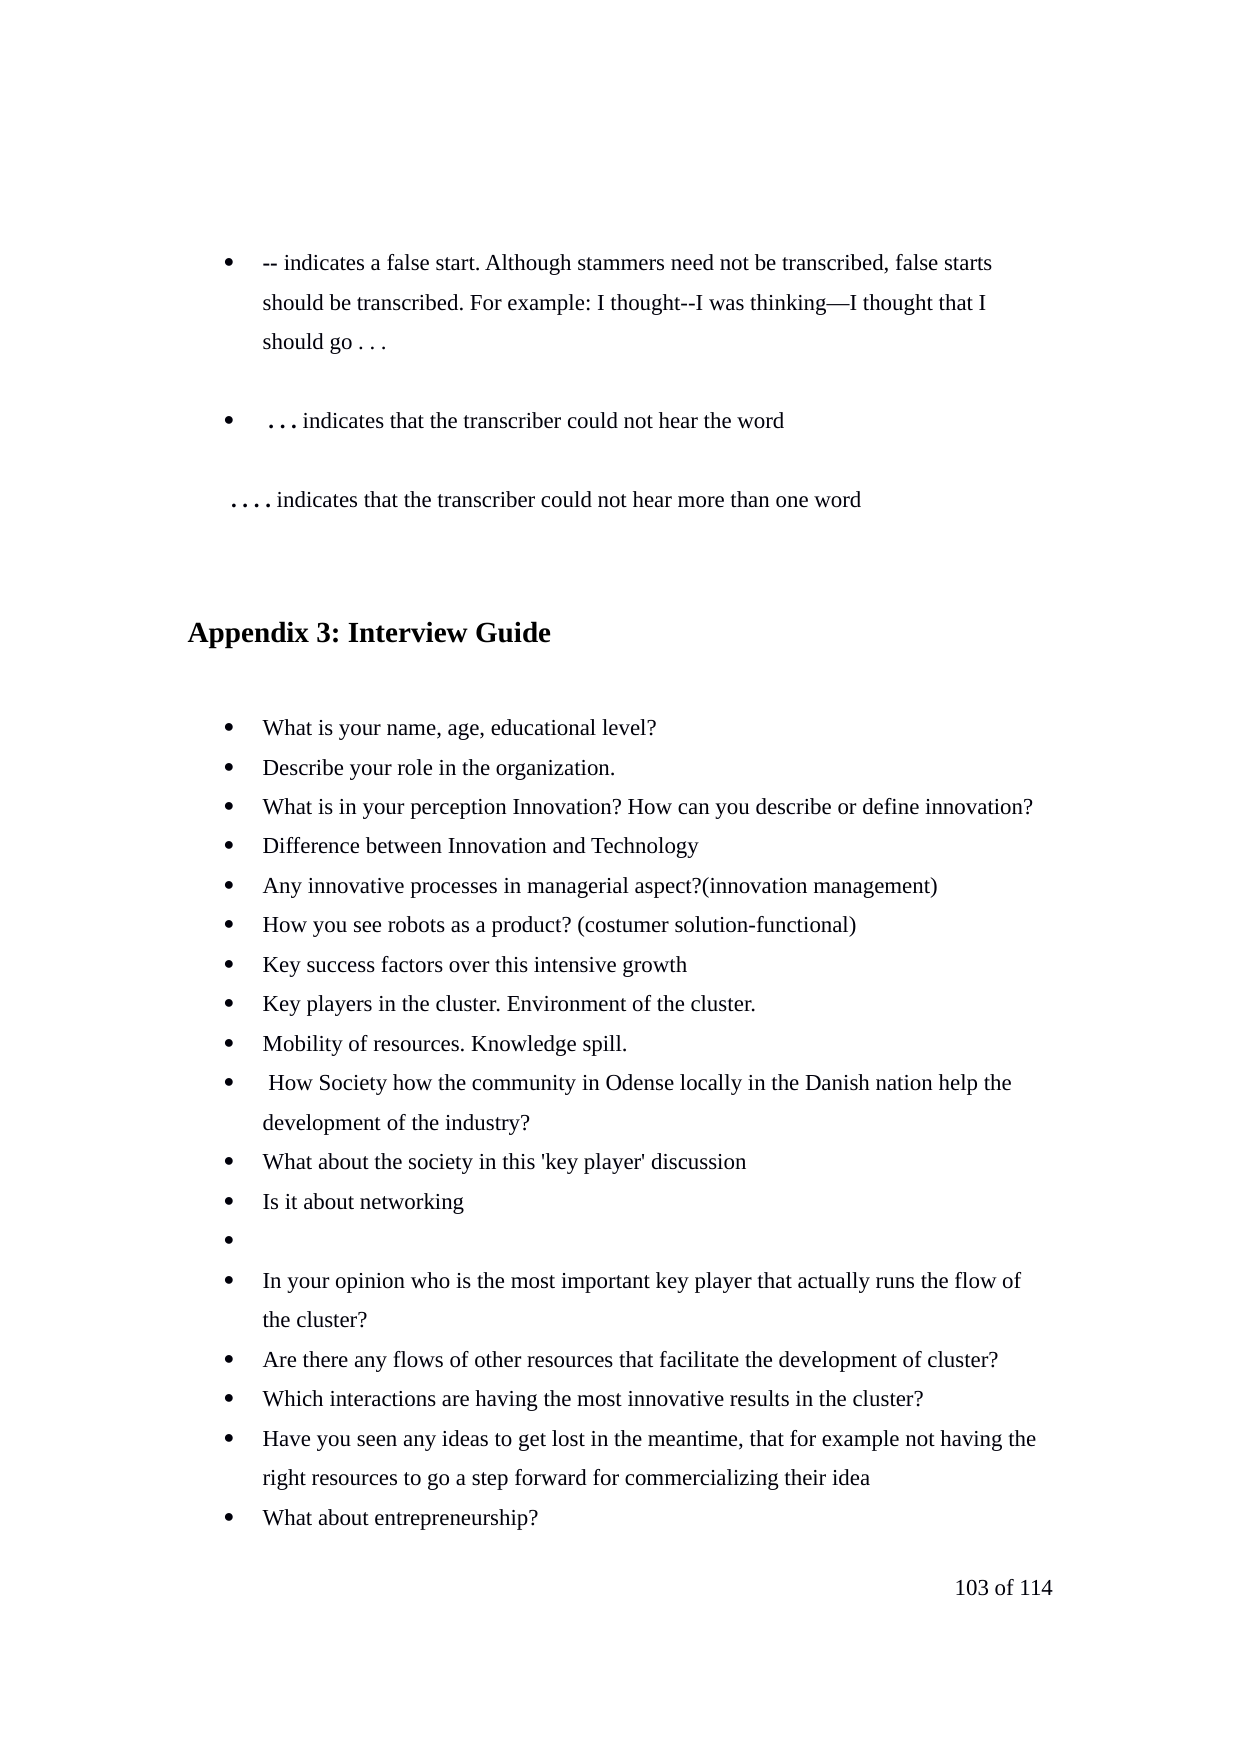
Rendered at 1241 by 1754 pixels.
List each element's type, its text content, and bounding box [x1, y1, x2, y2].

list -- indicates a false start. Although stammers need not be transcribed, false starts should be transcribed. For example: I thought--I was thinking—I thought that I should go . . . [225, 249, 1053, 355]
list . . . indicates that the transcriber could not hear the word [225, 407, 1053, 434]
list Key players in the cluster. Environment of the cluster. [225, 991, 1053, 1017]
list Have you seen any ideas to get lost in the meantime, that for example not having the right resources to go a step forward for commercializing their idea [225, 1425, 1053, 1491]
list What about entrepreneurship? [225, 1504, 1053, 1530]
subtitle Appendix 3: Interview Guide [187, 615, 1053, 649]
list In your opinion who is the most important key player that actually runs the flow of the cluster? [225, 1267, 1053, 1333]
list How you see robots as a product? (costumer solution-functional) [225, 912, 1053, 938]
list Any innovative processes in managerial aspect?(innovation management) [225, 872, 1053, 898]
list Is it about networking [225, 1188, 1053, 1214]
text . . . . indicates that the transcriber could not hear more than one word [225, 486, 1053, 513]
list What about the society in this 'key player' discussion [225, 1148, 1053, 1175]
list Describe your role in the organization. [225, 754, 1053, 780]
list Mobility of resources. Knowledge spill. [225, 1030, 1053, 1056]
list What is in your perception Innovation? How can you describe or define innovation? [225, 793, 1053, 819]
list Key success factors over this intensive growth [225, 951, 1053, 977]
list Difference between Innovation and Technology [225, 833, 1053, 859]
list What is your name, age, educational level? [225, 714, 1053, 741]
list Which interactions are having the most innovative results in the cluster? [225, 1385, 1053, 1412]
list How Society how the community in Odense locally in the Danish nation help the development of the industry? [225, 1069, 1053, 1135]
list Are there any flows of other resources that facilitate the development of cluster? [225, 1346, 1053, 1372]
